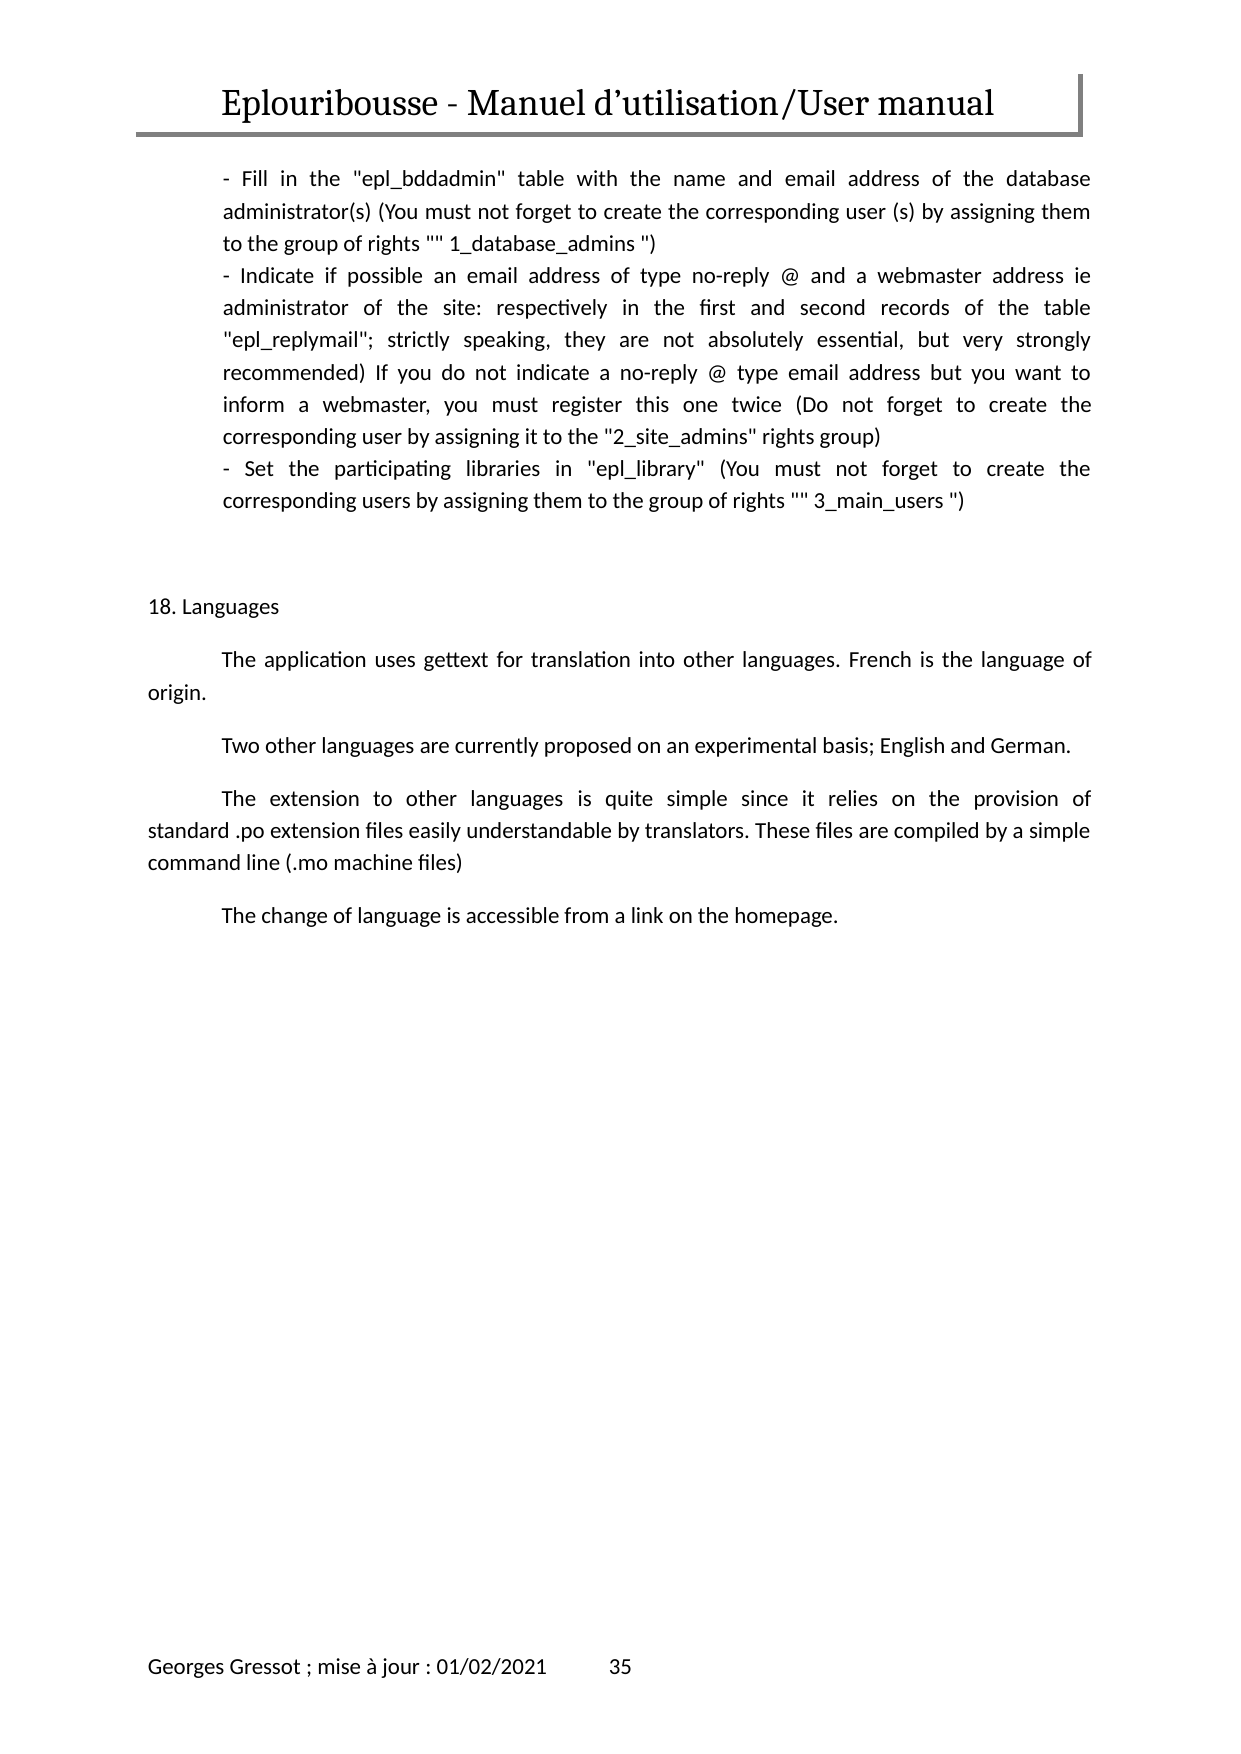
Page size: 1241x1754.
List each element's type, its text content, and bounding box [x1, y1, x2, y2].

list - Indicate if possible an email address of type no-reply @ and a webmaster address ie administrator of the site: respectively in the first and second records of the table "epl_replymail"; strictly speaking, they are not absolutely essential, but very strongly recommended) If you do not indicate a no-reply @ type email address but you want to inform a webmaster, you must register this one twice (Do not forget to create the corresponding user by assigning it to the "2_site_admins" rights group) [223, 261, 1093, 450]
text The extension to other languages ​​is quite simple since it relies on the provision of standard .po extension files easily understandable by translators. These files are compiled by a simple command line (.mo machine files) [148, 784, 1093, 876]
text The change of language is accessible from a link on the homepage. [148, 901, 1093, 929]
text The application uses gettext for translation into other languages. French is the language of origin. [148, 646, 1093, 706]
text 18. Languages [148, 592, 1093, 621]
list - Set the participating libraries in "epl_library" (You must not forget to create the corresponding users by assigning them to the group of rights "" 3_main_users ") [223, 454, 1093, 514]
text Two other languages ​​are currently proposed on an experimental basis; English and German. [148, 731, 1093, 759]
list - Fill in the "epl_bddadmin" table with the name and email address of the database administrator(s) (You must not forget to create the corresponding user (s) by assigning them to the group of rights "" 1_database_admins ") [223, 164, 1093, 257]
